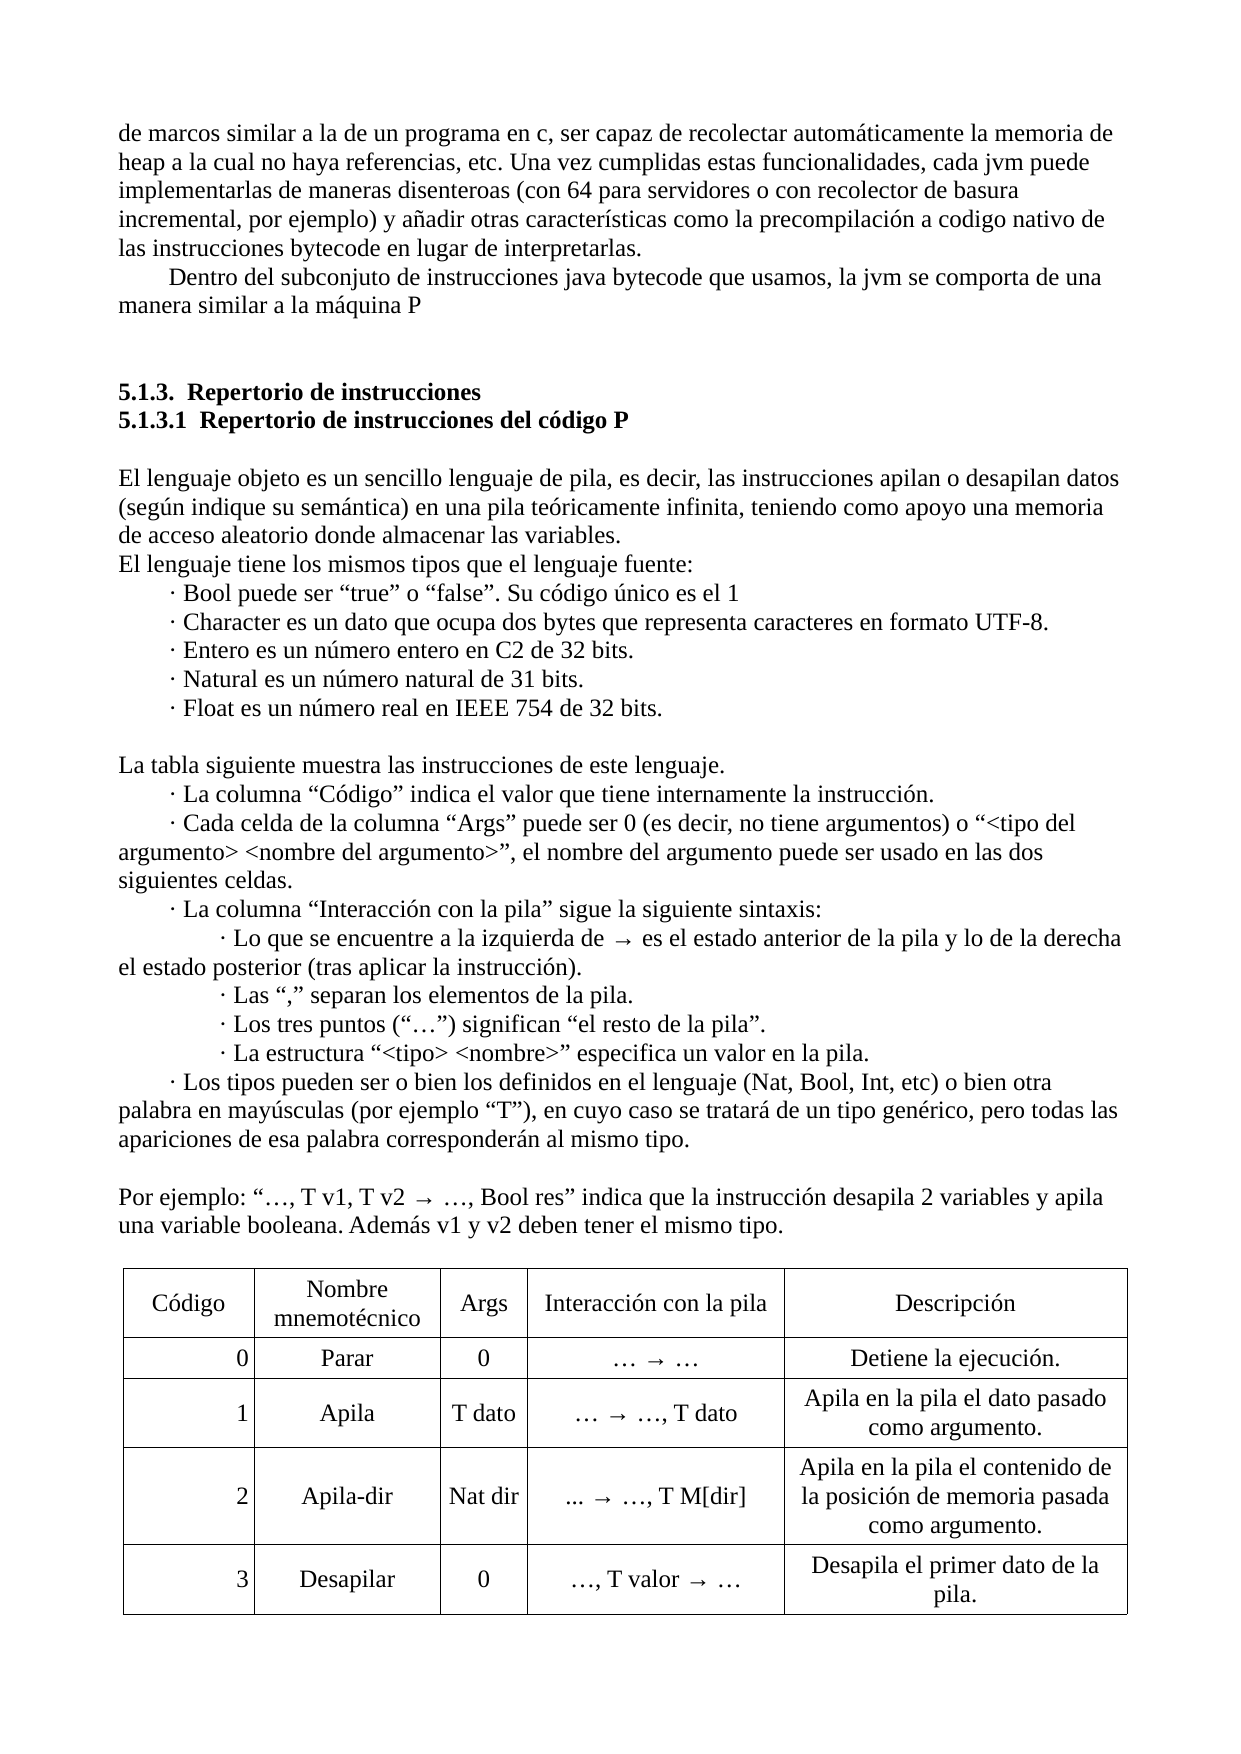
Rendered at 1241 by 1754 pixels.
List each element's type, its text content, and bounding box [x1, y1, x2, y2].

text · La columna “Código” indica el valor que tiene internamente la instrucción. [118, 779, 1122, 808]
table_cell Parar [255, 1338, 440, 1377]
text · Float es un número real en IEEE 754 de 32 bits. [118, 693, 1122, 722]
text Dentro del subconjuto de instrucciones java bytecode que usamos, la jvm se comporta de una manera similar a la máquina P [118, 262, 1122, 319]
table_cell 0 [124, 1338, 254, 1377]
table_cell Apila en la pila el contenido de la posición de memoria pasada como argumento. [785, 1448, 1127, 1544]
table_cell 1 [124, 1379, 254, 1447]
text · Lo que se encuentre a la izquierda de → es el estado anterior de la pila y lo de la derecha el estado posterior (tras aplicar la instrucción). [118, 923, 1122, 981]
text · Entero es un número entero en C2 de 32 bits. [118, 636, 1122, 664]
text Por ejemplo: “…, T v1, T v2 → …, Bool res” indica que la instrucción desapila 2 variables y apila una variable booleana. Además v1 y v2 deben tener el mismo tipo. [118, 1153, 1122, 1239]
table_cell 0 [441, 1338, 527, 1377]
text · Bool puede ser “true” o “false”. Su código único es el 1 [118, 578, 1122, 607]
text El lenguaje tiene los mismos tipos que el lenguaje fuente: [118, 549, 1122, 578]
table_cell … → …, T dato [528, 1379, 784, 1447]
table_cell Apila [255, 1379, 440, 1447]
table_header Interacción con la pila [528, 1269, 784, 1337]
text El lenguaje objeto es un sencillo lenguaje de pila, es decir, las instrucciones apilan o desapilan datos (según indique su semántica) en una pila teóricamente infinita, teniendo como apoyo una memoria de acceso aleatorio donde almacenar las variables. [118, 463, 1122, 549]
text · Character es un dato que ocupa dos bytes que representa caracteres en formato UTF-8. [118, 607, 1122, 636]
text 5.1.3. Repertorio de instrucciones [118, 377, 1122, 406]
table_cell Nat dir [441, 1448, 527, 1544]
table_header Código [124, 1269, 254, 1337]
table_header Args [441, 1269, 527, 1337]
table_cell ... → …, T M[dir] [528, 1448, 784, 1544]
text · Los tres puntos (“…”) significan “el resto de la pila”. [118, 1009, 1122, 1038]
table_cell 2 [124, 1448, 254, 1544]
text · Las “,” separan los elementos de la pila. [118, 981, 1122, 1009]
text 5.1.3.1 Repertorio de instrucciones del código P [118, 406, 1122, 434]
text · Natural es un número natural de 31 bits. [118, 664, 1122, 693]
table_cell … → … [528, 1338, 784, 1377]
table_cell Apila en la pila el dato pasado como argumento. [785, 1379, 1127, 1447]
table_cell …, T valor → … [528, 1545, 784, 1613]
text · Cada celda de la columna “Args” puede ser 0 (es decir, no tiene argumentos) o “<tipo del argumento> <nombre del argumento>”, el nombre del argumento puede ser usado en las dos siguientes celdas. [118, 808, 1122, 894]
text · La estructura “<tipo> <nombre>” especifica un valor en la pila. [118, 1038, 1122, 1067]
table_cell Desapila el primer dato de la pila. [785, 1545, 1127, 1613]
table_cell T dato [441, 1379, 527, 1447]
table_header Nombre mnemotécnico [255, 1269, 440, 1337]
table_cell Apila-dir [255, 1448, 440, 1544]
table_cell 0 [441, 1545, 527, 1613]
text · Los tipos pueden ser o bien los definidos en el lenguaje (Nat, Bool, Int, etc) o bien otra palabra en mayúsculas (por ejemplo “T”), en cuyo caso se tratará de un tipo genérico, pero todas las apariciones de esa palabra corresponderán al mismo tipo. [118, 1067, 1122, 1153]
table_cell Desapilar [255, 1545, 440, 1613]
text de marcos similar a la de un programa en c, ser capaz de recolectar automáticamente la memoria de heap a la cual no haya referencias, etc. Una vez cumplidas estas funcionalidades, cada jvm puede implementarlas de maneras disenteroas (con 64 para servidores o con recolector de basura incremental, por ejemplo) y añadir otras características como la precompilación a codigo nativo de las instrucciones bytecode en lugar de interpretarlas. [118, 118, 1122, 262]
text La tabla siguiente muestra las instrucciones de este lenguaje. [118, 751, 1122, 779]
text · La columna “Interacción con la pila” sigue la siguiente sintaxis: [118, 894, 1122, 923]
table_cell 3 [124, 1545, 254, 1613]
table_cell Detiene la ejecución. [785, 1338, 1127, 1377]
table_header Descripción [785, 1269, 1127, 1337]
